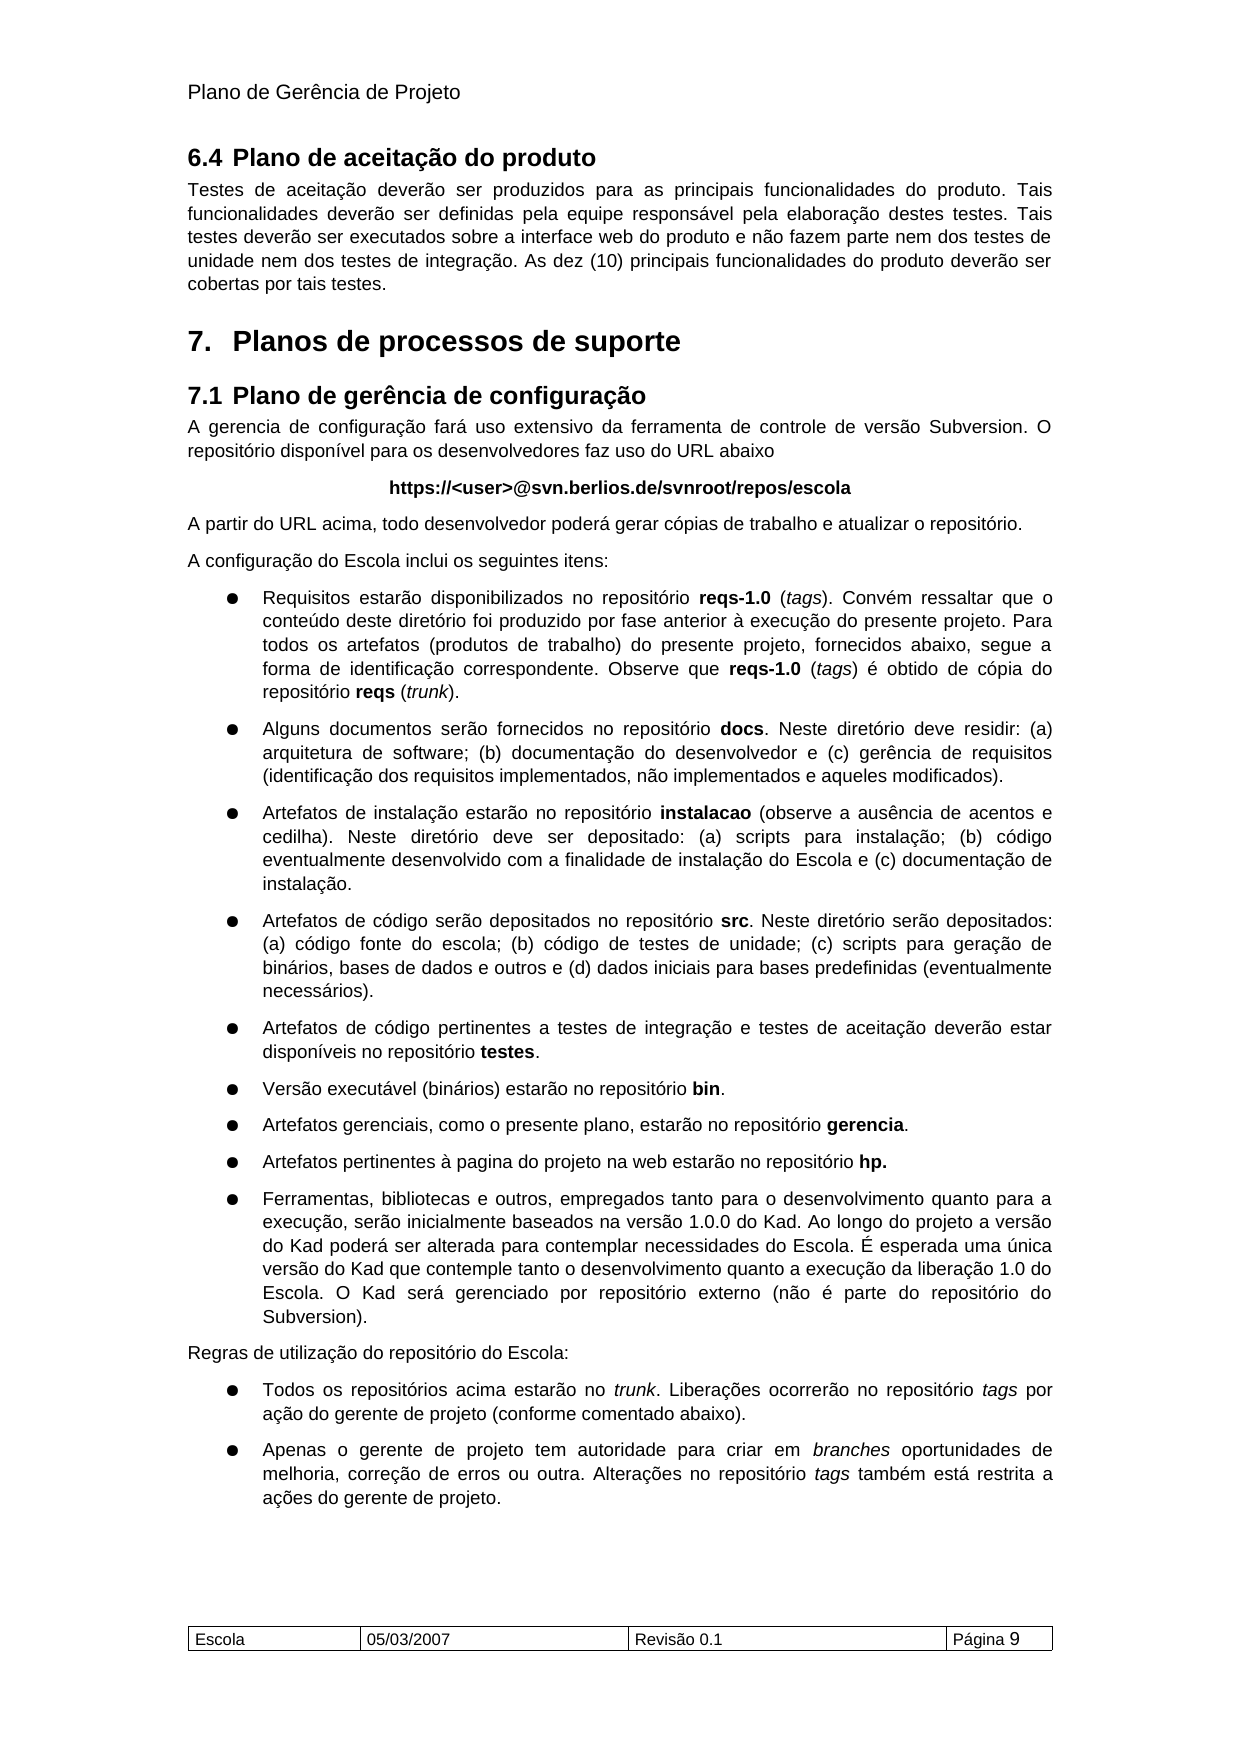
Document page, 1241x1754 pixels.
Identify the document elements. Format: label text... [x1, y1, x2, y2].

subtitle Plano de gerência de configuração [187, 385, 1053, 409]
list Apenas o gerente de projeto tem autoridade para criar em branches oportunidades de melhoria, correção de erros ou outra. Alterações no repositório tags também está restrita a ações do gerente de projeto. [225, 1438, 1053, 1509]
list Artefatos gerenciais, como o presente plano, estarão no repositório gerencia. [225, 1113, 1053, 1136]
text Testes de aceitação deverão ser produzidos para as principais funcionalidades do produto. Tais funcionalidades deverão ser definidas pela equipe responsável pela elaboração destes testes. Tais testes deverão ser executados sobre a interface web do produto e não fazem parte nem dos testes de unidade nem dos testes de integração. As dez (10) principais funcionalidades do produto deverão ser cobertas por tais testes. [187, 177, 1053, 296]
subtitle Plano de aceitação do produto [187, 148, 1053, 171]
text A partir do URL acima, todo desenvolvedor poderá gerar cópias de trabalho e atualizar o repositório. [187, 512, 1053, 536]
text A configuração do Escola inclui os seguintes itens: [187, 549, 1053, 572]
list Artefatos de código serão depositados no repositório src. Neste diretório serão depositados: (a) código fonte do escola; (b) código de testes de unidade; (c) scripts para geração de binários, bases de dados e outros e (d) dados iniciais para bases predefinidas (eventualmente necessários). [225, 908, 1053, 1003]
list Artefatos de código pertinentes a testes de integração e testes de aceitação deverão estar disponíveis no repositório testes. [225, 1016, 1053, 1063]
subtitle Planos de processos de suporte [187, 332, 1053, 356]
text https://<user>@svn.berlios.de/svnroot/repos/escola [187, 475, 1053, 499]
list Alguns documentos serão fornecidos no repositório docs. Neste diretório deve residir: (a) arquitetura de software; (b) documentação do desenvolvedor e (c) gerência de requisitos (identificação dos requisitos implementados, não implementados e aqueles modificados). [225, 717, 1053, 787]
list Todos os repositórios acima estarão no trunk. Liberações ocorrerão no repositório tags por ação do gerente de projeto (conforme comentado abaixo). [225, 1378, 1053, 1425]
list Versão executável (binários) estarão no repositório bin. [225, 1076, 1053, 1100]
list Artefatos de instalação estarão no repositório instalacao (observe a ausência de acentos e cedilha). Neste diretório deve ser depositado: (a) scripts para instalação; (b) código eventualmente desenvolvido com a finalidade de instalação do Escola e (c) documentação de instalação. [225, 801, 1053, 895]
list Ferramentas, bibliotecas e outros, empregados tanto para o desenvolvimento quanto para a execução, serão inicialmente baseados na versão 1.0.0 do Kad. Ao longo do projeto a versão do Kad poderá ser alterada para contemplar necessidades do Escola. É esperada uma única versão do Kad que contemple tanto o desenvolvimento quanto a execução da liberação 1.0 do Escola. O Kad será gerenciado por repositório externo (não é parte do repositório do Subversion). [225, 1186, 1053, 1328]
list Artefatos pertinentes à pagina do projeto na web estarão no repositório hp. [225, 1149, 1053, 1173]
list Requisitos estarão disponibilizados no repositório reqs-1.0 (tags). Convém ressaltar que o conteúdo deste diretório foi produzido por fase anterior à execução do presente projeto. Para todos os artefatos (produtos de trabalho) do presente projeto, fornecidos abaixo, segue a forma de identificação correspondente. Observe que reqs-1.0 (tags) é obtido de cópia do repositório reqs (trunk). [225, 585, 1053, 703]
text Regras de utilização do repositório do Escola: [187, 1341, 1053, 1364]
text A gerencia de configuração fará uso extensivo da ferramenta de controle de versão Subversion. O repositório disponível para os desenvolvedores faz uso do URL abaixo [187, 415, 1053, 462]
